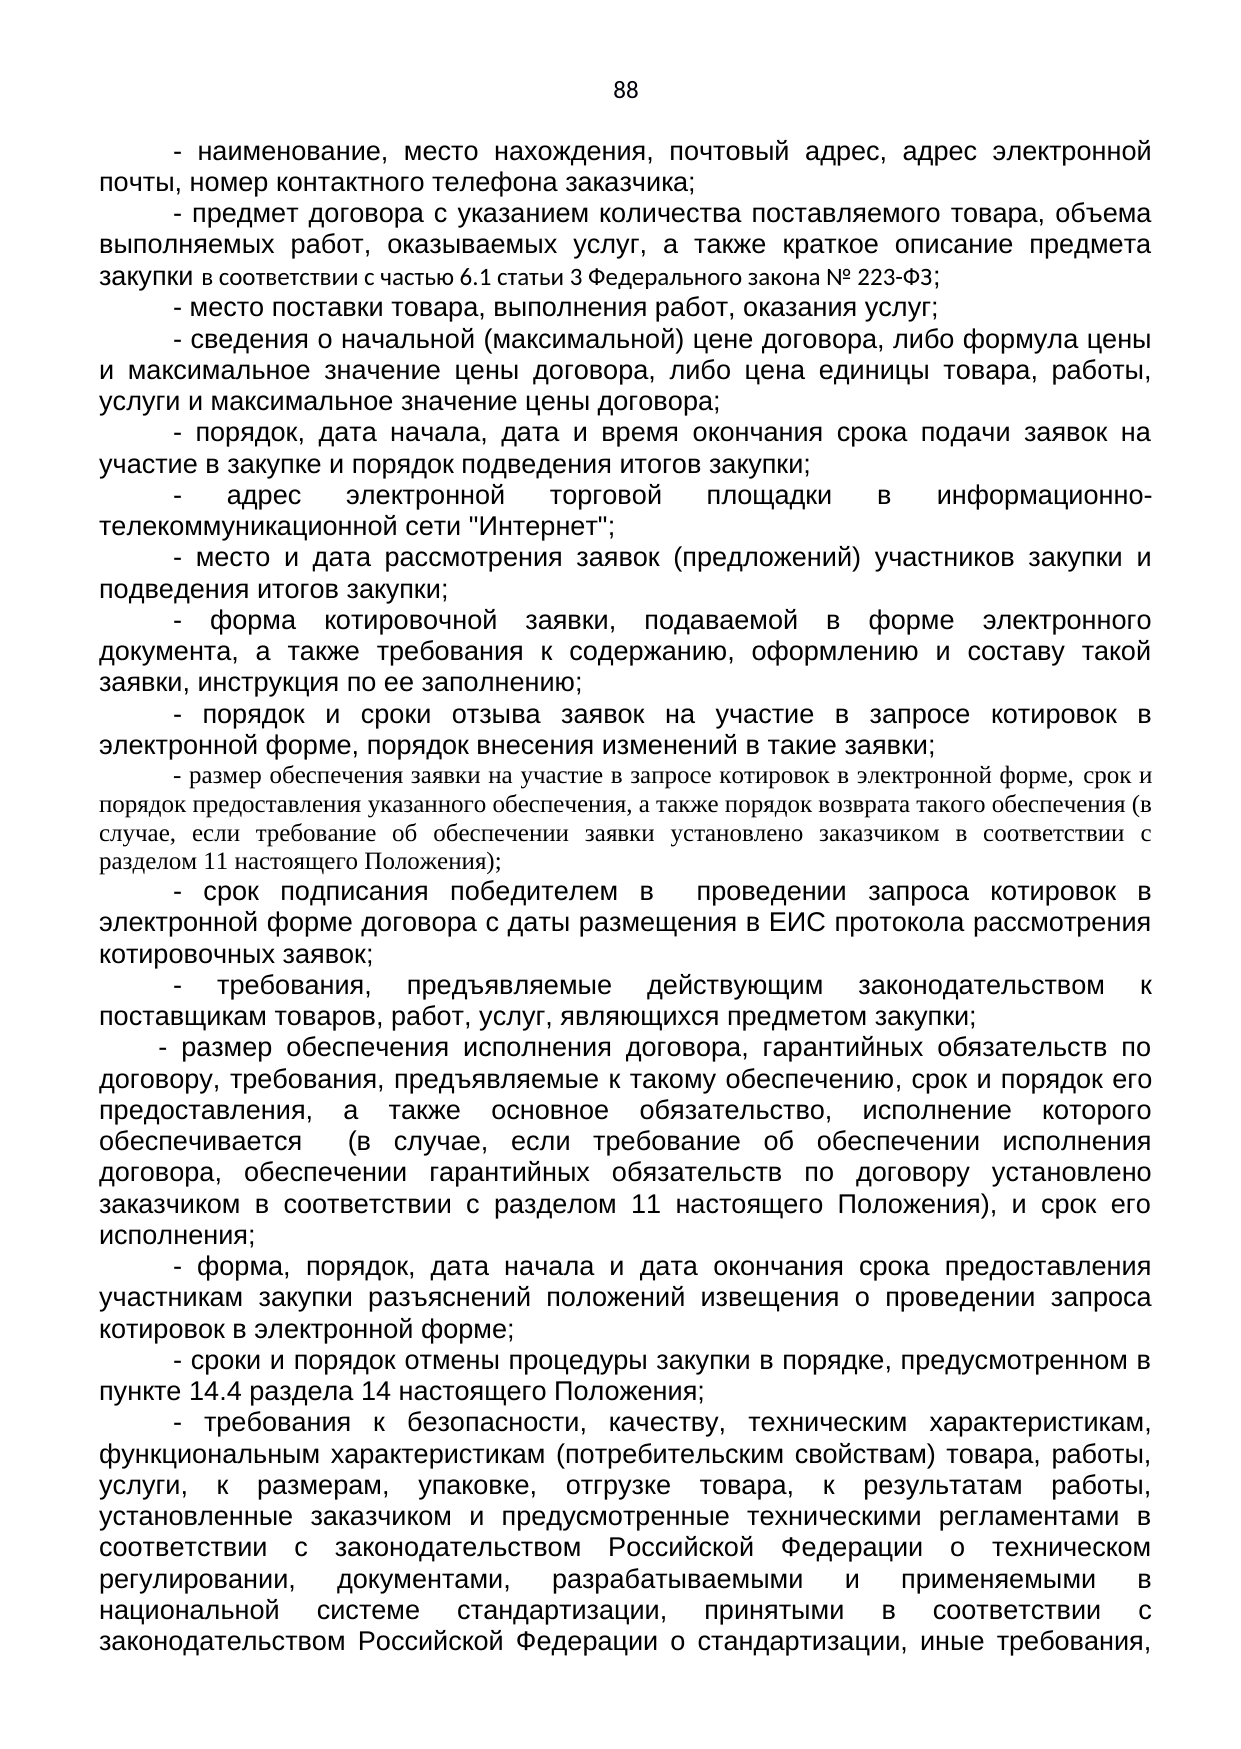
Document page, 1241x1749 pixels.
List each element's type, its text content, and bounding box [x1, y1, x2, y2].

text - форма, порядок, дата начала и дата окончания срока предоставления участникам закупки разъяснений положений извещения о проведении запроса котировок в электронной форме; [99, 1250, 1152, 1344]
text - наименование, место нахождения, почтовый адрес, адрес электронной почты, номер контактного телефона заказчика; [99, 135, 1152, 197]
text - сведения о начальной (максимальной) цене договора, либо формула цены и максимальное значение цены договора, либо цена единицы товара, работы, услуги и максимальное значение цены договора; [99, 323, 1152, 416]
text - предмет договора с указанием количества поставляемого товара, объема выполняемых работ, оказываемых услуг, а также краткое описание предмета закупки в соответствии с частью 6.1 статьи 3 Федерального закона № 223-ФЗ; [99, 197, 1152, 291]
text - порядок и сроки отзыва заявок на участие в запросе котировок в электронной форме, порядок внесения изменений в такие заявки; [99, 698, 1152, 760]
text - срок подписания победителем в проведении запроса котировок в электронной форме договора с даты размещения в ЕИС протокола рассмотрения котировочных заявок; [99, 875, 1152, 969]
text - сроки и порядок отмены процедуры закупки в порядке, предусмотренном в пункте 14.4 раздела 14 настоящего Положения; [99, 1344, 1152, 1406]
text - размер обеспечения заявки на участие в запросе котировок в электронной форме, срок и порядок предоставления указанного обеспечения, а также порядок возврата такого обеспечения (в случае, если требование об обеспечении заявки установлено заказчиком в соответствии с разделом 11 настоящего Положения); [99, 760, 1152, 875]
text - требования, предъявляемые действующим законодательством к поставщикам товаров, работ, услуг, являющихся предметом закупки; [99, 969, 1152, 1031]
text - место поставки товара, выполнения работ, оказания услуг; [99, 291, 1152, 323]
text - размер обеспечения исполнения договора, гарантийных обязательств по договору, требования, предъявляемые к такому обеспечению, срок и порядок его предоставления, а также основное обязательство, исполнение которого обеспечивается (в случае, если требование об обеспечении исполнения договора, обеспечении гарантийных обязательств по договору установлено заказчиком в соответствии с разделом 11 настоящего Положения), и срок его исполнения; [99, 1031, 1152, 1250]
text - требования к безопасности, качеству, техническим характеристикам, функциональным характеристикам (потребительским свойствам) товара, работы, услуги, к размерам, упаковке, отгрузке товара, к результатам работы, установленные заказчиком и предусмотренные техническими регламентами в соответствии с законодательством Российской Федерации о техническом регулировании, документами, разрабатываемыми и применяемыми в национальной системе стандартизации, принятыми в соответствии с законодательством Российской Федерации о стандартизации, иные требования, [99, 1406, 1152, 1656]
text - место и дата рассмотрения заявок (предложений) участников закупки и подведения итогов закупки; [99, 541, 1152, 604]
text - форма котировочной заявки, подаваемой в форме электронного документа, а также требования к содержанию, оформлению и составу такой заявки, инструкция по ее заполнению; [99, 604, 1152, 698]
text - адрес электронной торговой площадки в информационно-телекоммуникационной сети "Интернет"; [99, 479, 1152, 541]
text - порядок, дата начала, дата и время окончания срока подачи заявок на участие в закупке и порядок подведения итогов закупки; [99, 416, 1152, 479]
